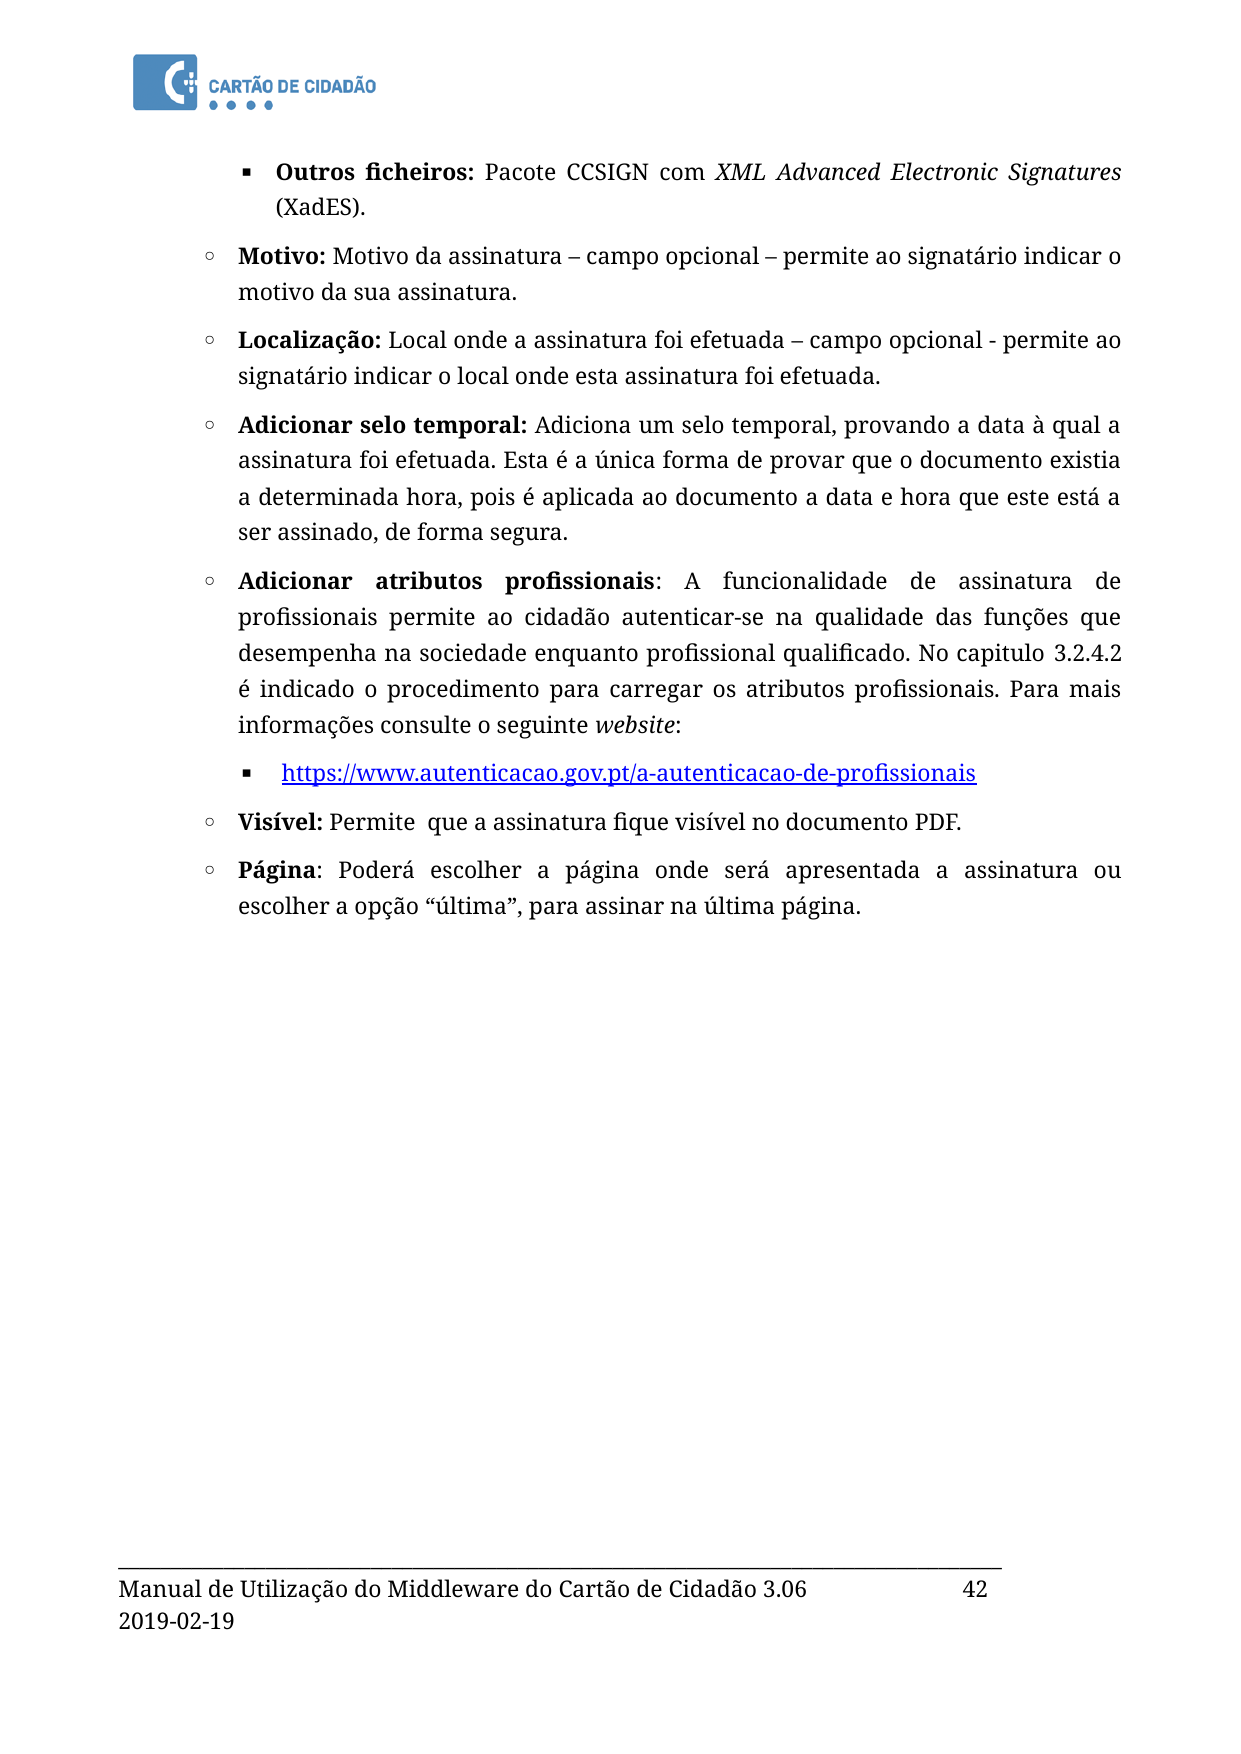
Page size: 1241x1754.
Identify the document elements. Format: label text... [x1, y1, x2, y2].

list Motivo: Motivo da assinatura – campo opcional – permite ao signatário indicar o motivo da sua assinatura. [200, 240, 1122, 307]
list Localização: Local onde a assinatura foi efetuada – campo opcional - permite ao signatário indicar o local onde esta assinatura foi efetuada. [200, 324, 1122, 391]
picture [130, 47, 423, 118]
list Adicionar selo temporal: Adiciona um selo temporal, provando a data à qual a assinatura foi efetuada. Esta é a única forma de provar que o documento existia a determinada hora, pois é aplicada ao documento a data e hora que este está a ser assinado, de forma segura. [200, 408, 1122, 548]
list Outros ficheiros: Pacote CCSIGN com XML Advanced Electronic Signatures (XadES). [238, 155, 1122, 223]
list Página: Poderá escolher a página onde será apresentada a assinatura ou escolher a opção “última”, para assinar na última página. [200, 854, 1122, 921]
list Visível: Permite que a assinatura fique visível no documento PDF. [200, 805, 1122, 837]
list https://www.autenticacao.gov.pt/a-autenticacao-de-profissionais [238, 757, 1122, 788]
list Adicionar atributos profissionais: A funcionalidade de assinatura de profissionais permite ao cidadão autenticar-se na qualidade das funções que desempenha na sociedade enquanto profissional qualificado. No capitulo 3.2.4.2 é indicado o procedimento para carregar os atributos profissionais. Para mais informações consulte o seguinte website: [200, 565, 1122, 740]
